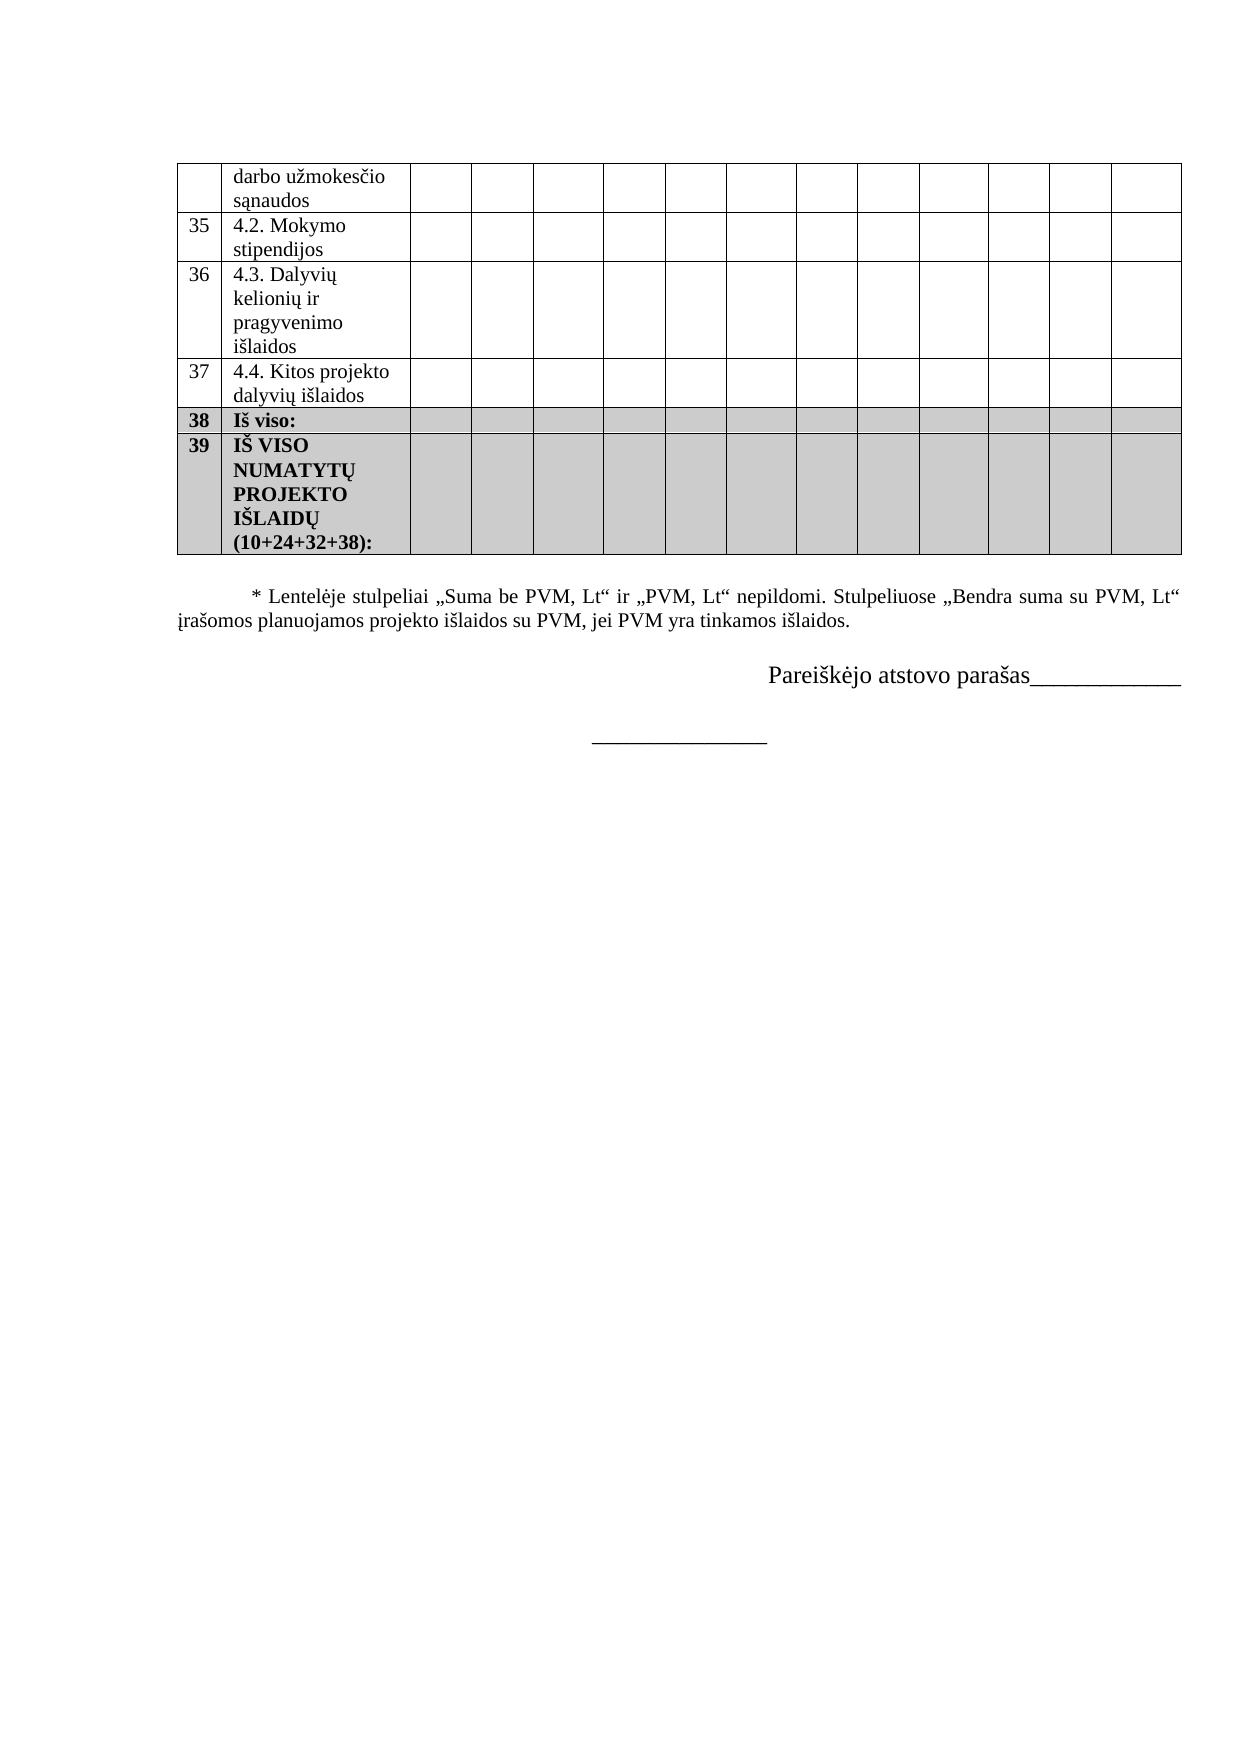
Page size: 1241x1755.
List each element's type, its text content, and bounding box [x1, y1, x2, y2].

table_cell [534, 359, 603, 407]
table_cell [797, 434, 857, 554]
table_cell [472, 213, 533, 261]
table_cell [178, 164, 221, 212]
table_cell [666, 164, 726, 212]
table_cell [797, 262, 857, 358]
table_cell [1112, 262, 1181, 358]
table_cell [858, 359, 919, 407]
table_cell [1050, 262, 1111, 358]
table_cell [1112, 434, 1181, 554]
table_cell [666, 213, 726, 261]
table_cell [920, 408, 988, 432]
text ______________ [177, 718, 1181, 747]
table_cell [727, 213, 796, 261]
table_cell [604, 408, 665, 432]
table_cell [989, 213, 1049, 261]
table_cell [989, 434, 1049, 554]
table_cell [472, 359, 533, 407]
table_cell [411, 164, 471, 212]
table_cell 38 [178, 408, 221, 432]
table_cell [1112, 213, 1181, 261]
table_cell [727, 262, 796, 358]
table_cell [858, 434, 919, 554]
table_cell [1050, 164, 1111, 212]
table_cell [858, 408, 919, 432]
table_cell [1050, 434, 1111, 554]
table_cell [989, 408, 1049, 432]
table_cell [920, 434, 988, 554]
table_cell [1112, 164, 1181, 212]
text * Lentelėje stulpeliai „Suma be PVM, Lt“ ir „PVM, Lt“ nepildomi. Stulpeliuose „Bendra suma su PVM, Lt“ įrašomos planuojamos projekto išlaidos su PVM, jei PVM yra tinkamos išlaidos. [177, 583, 1181, 632]
table_cell [472, 164, 533, 212]
table_cell [534, 164, 603, 212]
table_cell [604, 213, 665, 261]
table_cell [534, 434, 603, 554]
table_cell [920, 213, 988, 261]
table_cell 39 [178, 434, 221, 554]
table_cell [989, 359, 1049, 407]
table_cell Iš viso: [222, 408, 410, 432]
table_cell [920, 164, 988, 212]
table_cell [411, 213, 471, 261]
table_cell [797, 408, 857, 432]
table_cell darbo užmokesčio sąnaudos [222, 164, 410, 212]
table_cell [989, 164, 1049, 212]
table_cell [534, 408, 603, 432]
table_cell [666, 359, 726, 407]
table_cell [604, 359, 665, 407]
table_cell [1050, 213, 1111, 261]
table_cell 4.2. Mokymo stipendijos [222, 213, 410, 261]
table_cell [727, 434, 796, 554]
table_cell [411, 359, 471, 407]
table_cell [666, 434, 726, 554]
table_cell [1050, 359, 1111, 407]
table_cell 4.4. Kitos projekto dalyvių išlaidos [222, 359, 410, 407]
table_cell [666, 408, 726, 432]
table_cell [472, 262, 533, 358]
table_cell [604, 434, 665, 554]
table_cell [472, 434, 533, 554]
table_cell [727, 164, 796, 212]
table_cell 36 [178, 262, 221, 358]
table_cell [797, 213, 857, 261]
table_cell [534, 262, 603, 358]
table_cell 35 [178, 213, 221, 261]
table_cell [797, 359, 857, 407]
table_cell [920, 359, 988, 407]
table_cell [858, 213, 919, 261]
text Pareiškėjo atstovo parašas [177, 660, 1181, 689]
table_cell [989, 262, 1049, 358]
table_cell [727, 359, 796, 407]
table_cell [920, 262, 988, 358]
table_cell 4.3. Dalyvių kelionių ir pragyvenimo išlaidos [222, 262, 410, 358]
table_cell [727, 408, 796, 432]
table_cell [1112, 359, 1181, 407]
table_cell [1112, 408, 1181, 432]
table_cell [1050, 408, 1111, 432]
table_cell [604, 262, 665, 358]
table_cell [534, 213, 603, 261]
table_cell [666, 262, 726, 358]
table_cell [411, 434, 471, 554]
table_cell [411, 262, 471, 358]
table_cell [797, 164, 857, 212]
table_cell [411, 408, 471, 432]
table_cell [858, 262, 919, 358]
table_cell [472, 408, 533, 432]
table_cell [604, 164, 665, 212]
table_cell IŠ VISO NUMATYTŲ PROJEKTO IŠLAIDŲ (10+24+32+38): [222, 434, 410, 554]
table_cell 37 [178, 359, 221, 407]
table_cell [858, 164, 919, 212]
